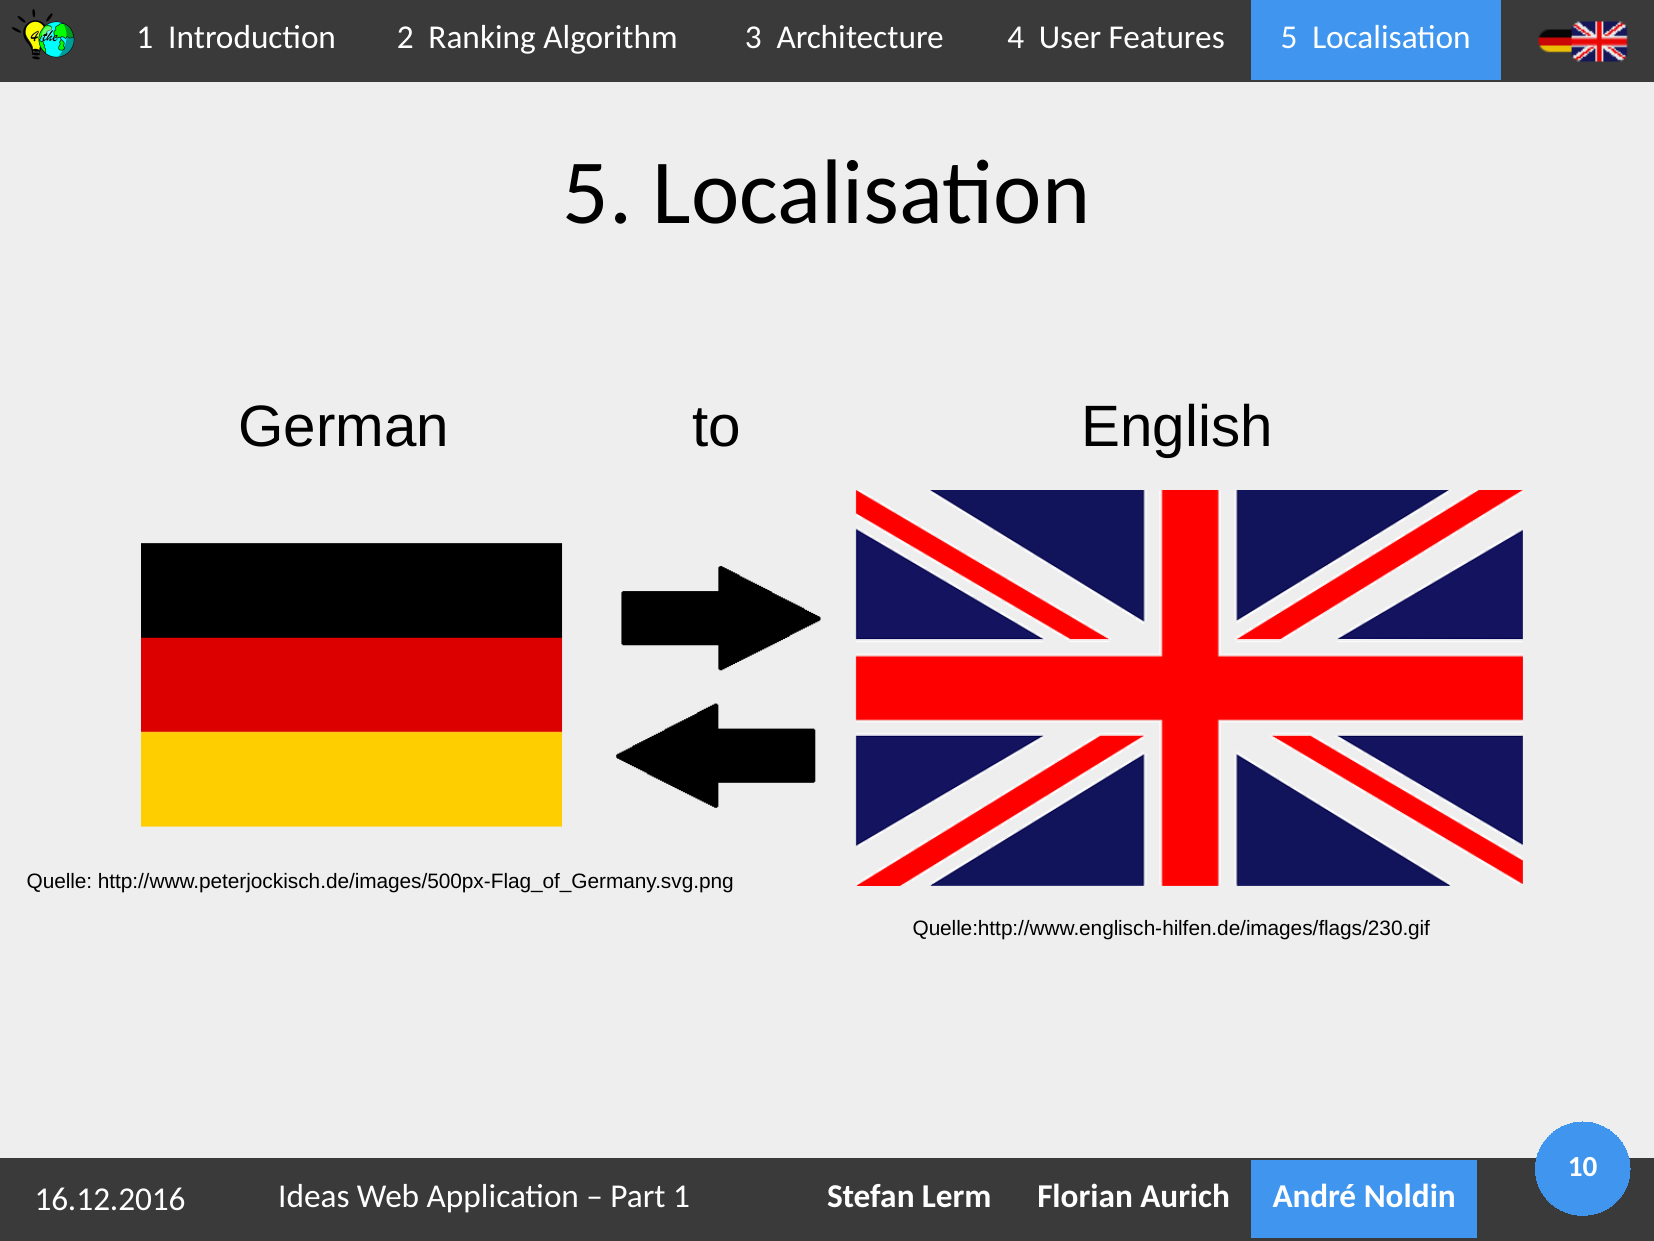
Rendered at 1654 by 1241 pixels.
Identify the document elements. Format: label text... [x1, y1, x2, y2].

text_box 2 Ranking Algorithm [366, 0, 708, 80]
text_box Ideas Web Application – Part 1 [242, 1160, 727, 1238]
picture [1536, 18, 1629, 64]
text_box 5 Localisation [1251, 0, 1501, 80]
text_box Florian Aurich [1015, 1160, 1251, 1238]
picture [141, 490, 1524, 886]
text_box 4 User Features [980, 0, 1251, 80]
text_box 1 Introduction [106, 0, 366, 80]
text_box German to English [223, 386, 1535, 532]
title 5. Localisation [82, 118, 1571, 284]
text_box 3 Architecture [708, 0, 980, 80]
text_box André Noldin [1251, 1160, 1477, 1238]
text_box Stefan Lerm [803, 1160, 1015, 1238]
picture [2, 0, 83, 80]
text_box Quelle:http://www.englisch-hilfen.de/images/flags/230.gif [897, 909, 1610, 971]
text_box Quelle: http://www.peterjockisch.de/images/500px-Flag_of_Germany.svg.png [11, 862, 831, 971]
